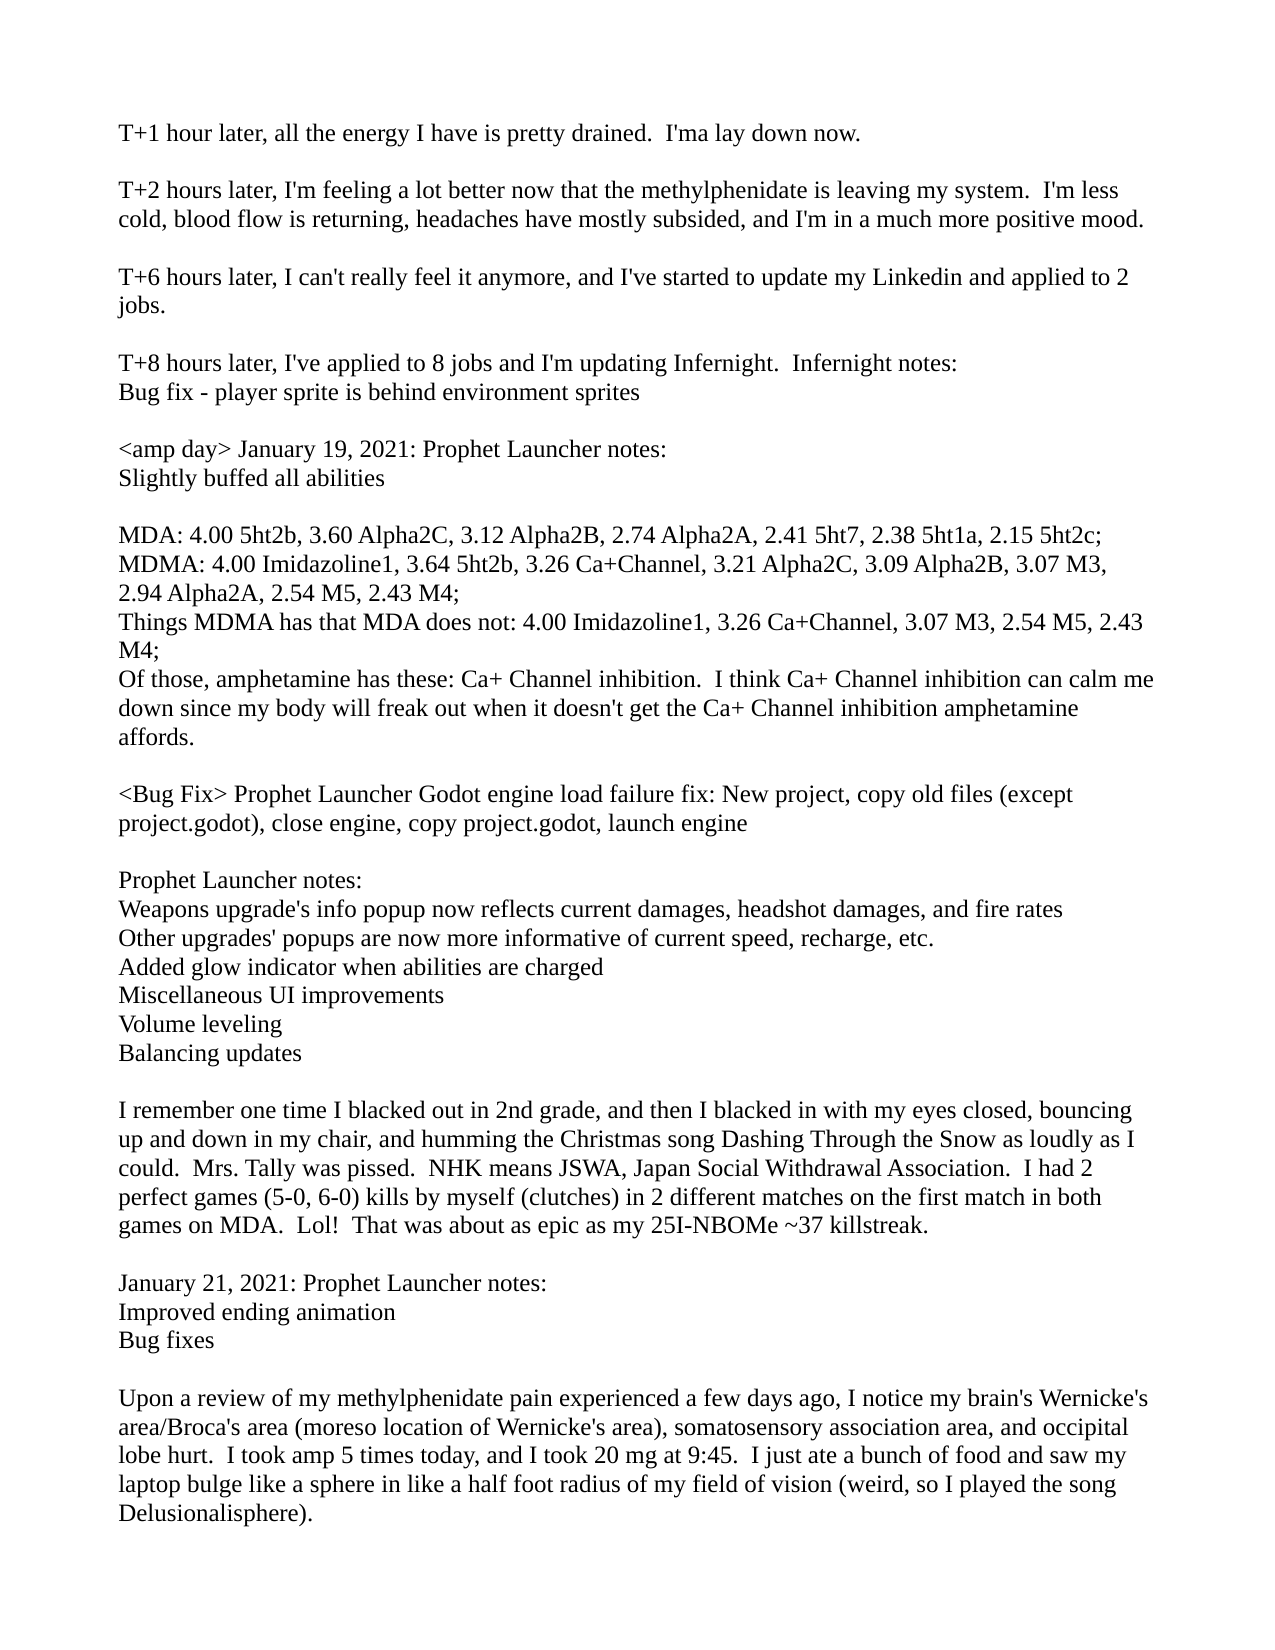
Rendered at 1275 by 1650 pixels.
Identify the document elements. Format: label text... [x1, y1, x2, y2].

text Added glow indicator when abilities are charged [118, 952, 1157, 981]
text Volume leveling [118, 1009, 1157, 1038]
text Improved ending animation [118, 1297, 1157, 1326]
text January 21, 2021: Prophet Launcher notes: [118, 1268, 1157, 1297]
text Weapons upgrade's info popup now reflects current damages, headshot damages, and fire rates [118, 894, 1157, 923]
text Of those, amphetamine has these: Ca+ Channel inhibition. I think Ca+ Channel inhibition can calm me down since my body will freak out when it doesn't get the Ca+ Channel inhibition amphetamine affords. [118, 664, 1157, 751]
text T+2 hours later, I'm feeling a lot better now that the methylphenidate is leaving my system. I'm less cold, blood flow is returning, headaches have mostly subsided, and I'm in a much more positive mood. [118, 176, 1157, 233]
text MDMA: 4.00 Imidazoline1, 3.64 5ht2b, 3.26 Ca+Channel, 3.21 Alpha2C, 3.09 Alpha2B, 3.07 M3, 2.94 Alpha2A, 2.54 M5, 2.43 M4; [118, 549, 1157, 607]
text I remember one time I blacked out in 2nd grade, and then I blacked in with my eyes closed, bouncing up and down in my chair, and humming the Christmas song Dashing Through the Snow as loudly as I could. Mrs. Tally was pissed. NHK means JSWA, Japan Social Withdrawal Association. I had 2 perfect games (5-0, 6-0) kills by myself (clutches) in 2 different matches on the first match in both games on MDA. Lol! That was about as epic as my 25I-NBOMe ~37 killstreak. [118, 1096, 1157, 1239]
text Prophet Launcher notes: [118, 866, 1157, 894]
text MDA: 4.00 5ht2b, 3.60 Alpha2C, 3.12 Alpha2B, 2.74 Alpha2A, 2.41 5ht7, 2.38 5ht1a, 2.15 5ht2c; [118, 521, 1157, 549]
text Miscellaneous UI improvements [118, 981, 1157, 1009]
text <amp day> January 19, 2021: Prophet Launcher notes: [118, 434, 1157, 463]
text Balancing updates [118, 1038, 1157, 1067]
text <Bug Fix> Prophet Launcher Godot engine load failure fix: New project, copy old files (except project.godot), close engine, copy project.godot, launch engine [118, 779, 1157, 837]
text Slightly buffed all abilities [118, 463, 1157, 492]
text Things MDMA has that MDA does not: 4.00 Imidazoline1, 3.26 Ca+Channel, 3.07 M3, 2.54 M5, 2.43 M4; [118, 607, 1157, 664]
text Other upgrades' popups are now more informative of current speed, recharge, etc. [118, 923, 1157, 952]
text T+6 hours later, I can't really feel it anymore, and I've started to update my Linkedin and applied to 2 jobs. [118, 262, 1157, 319]
text T+8 hours later, I've applied to 8 jobs and I'm updating Infernight. Infernight notes: [118, 348, 1157, 377]
text Upon a review of my methylphenidate pain experienced a few days ago, I notice my brain's Wernicke's area/Broca's area (moreso location of Wernicke's area), somatosensory association area, and occipital lobe hurt. I took amp 5 times today, and I took 20 mg at 9:45. I just ate a bunch of food and saw my laptop bulge like a sphere in like a half foot radius of my field of vision (weird, so I played the song Delusionalisphere). [118, 1383, 1157, 1527]
text Bug fixes [118, 1326, 1157, 1354]
text Bug fix - player sprite is behind environment sprites [118, 377, 1157, 406]
text T+1 hour later, all the energy I have is pretty drained. I'ma lay down now. [118, 118, 1157, 147]
